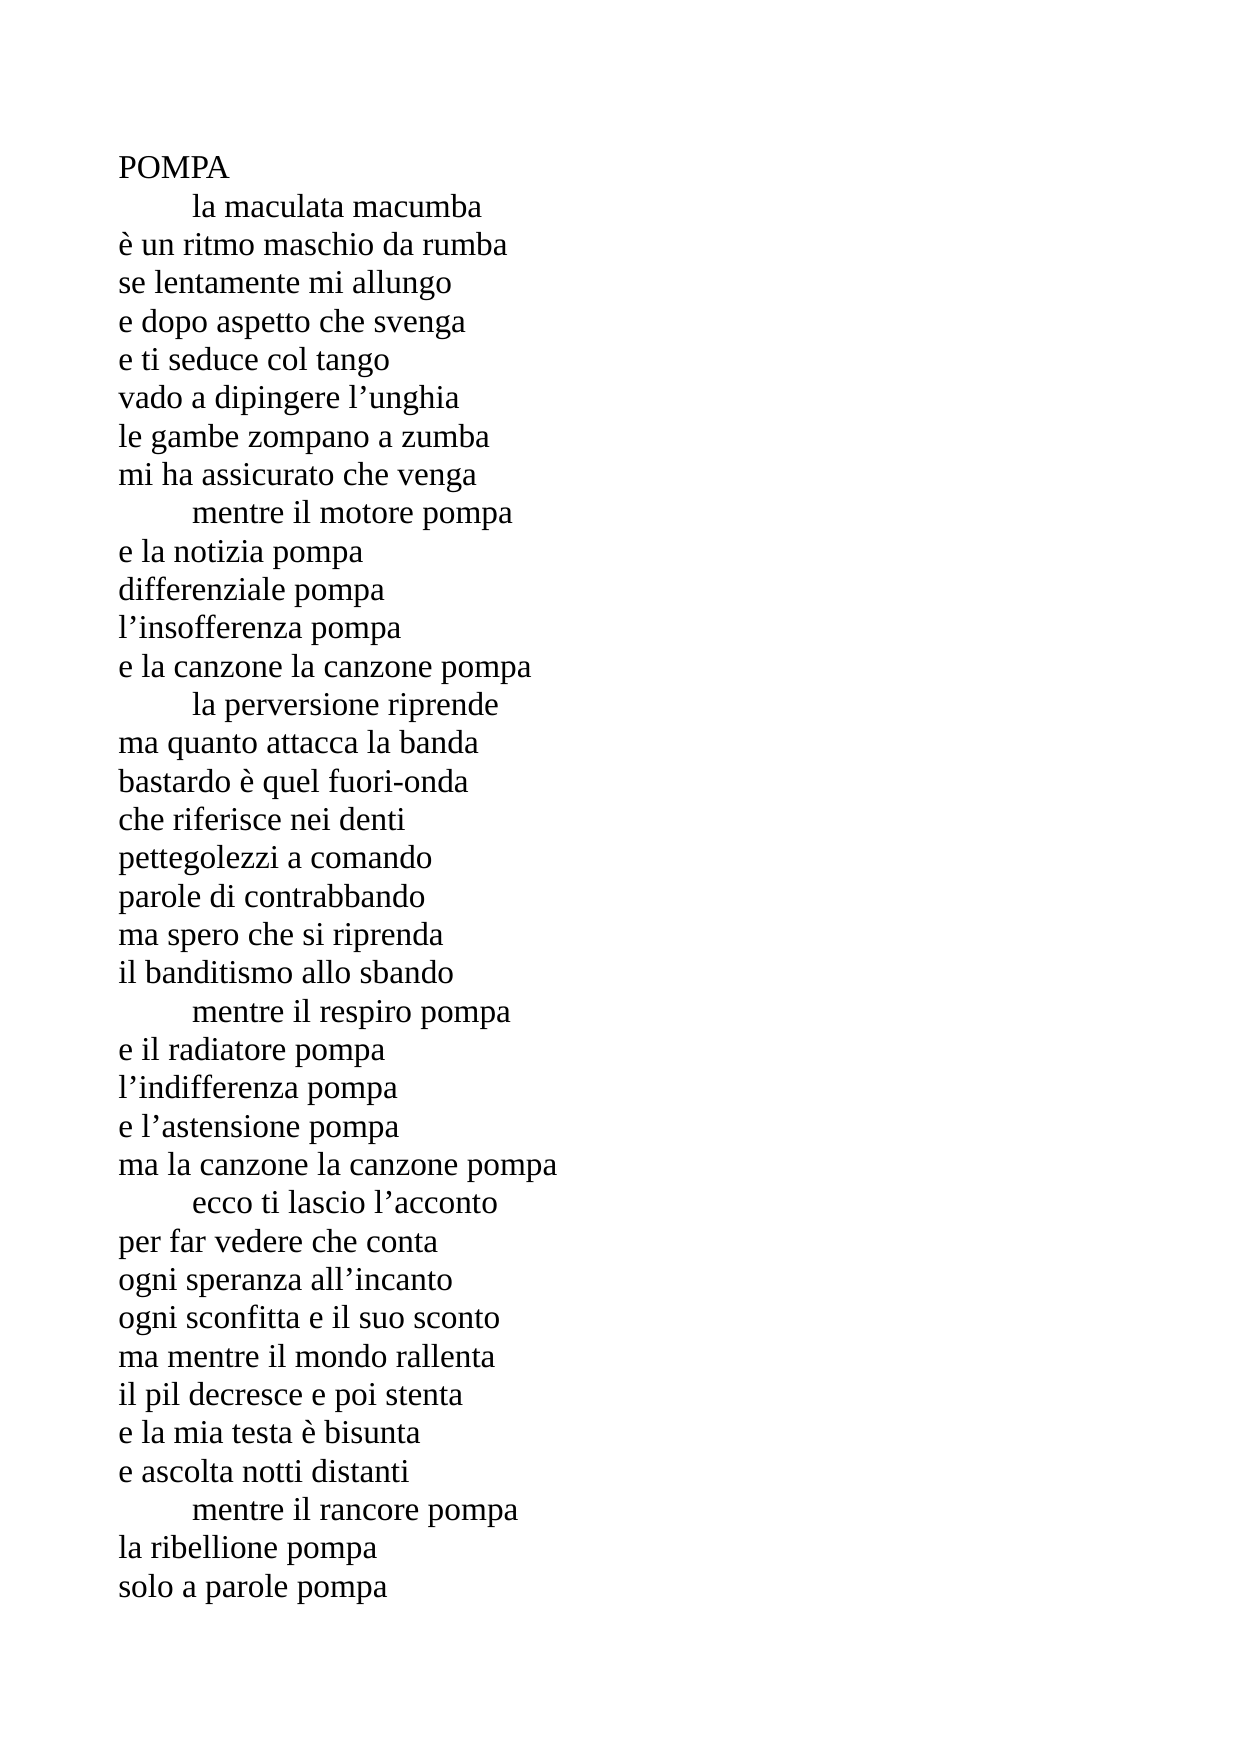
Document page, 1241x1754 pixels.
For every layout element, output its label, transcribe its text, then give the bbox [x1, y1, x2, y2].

text ogni speranza all’incanto [118, 1259, 1122, 1298]
text la ribellione pompa [118, 1528, 1122, 1566]
text per far vedere che conta [118, 1221, 1122, 1259]
text differenziale pompa [118, 569, 1122, 608]
text e la notizia pompa [118, 531, 1122, 569]
text mentre il motore pompa [118, 493, 1122, 531]
text l’indifferenza pompa [118, 1068, 1122, 1106]
text e la canzone la canzone pompa [118, 646, 1122, 684]
text parole di contrabbando [118, 876, 1122, 914]
text e ascolta notti distanti [118, 1451, 1122, 1489]
text ogni sconfitta e il suo sconto [118, 1298, 1122, 1336]
text ma spero che si riprenda [118, 914, 1122, 953]
text ma la canzone la canzone pompa [118, 1144, 1122, 1183]
text è un ritmo maschio da rumba [118, 224, 1122, 263]
text e l’astensione pompa [118, 1106, 1122, 1144]
text e la mia testa è bisunta [118, 1413, 1122, 1451]
text bastardo è quel fuori-onda [118, 761, 1122, 799]
text la maculata macumba [118, 186, 1122, 224]
text mentre il rancore pompa [118, 1489, 1122, 1528]
text ecco ti lascio l’acconto [118, 1183, 1122, 1221]
text POMPA [118, 148, 1122, 186]
text l’insofferenza pompa [118, 608, 1122, 646]
text il pil decresce e poi stenta [118, 1374, 1122, 1413]
text e dopo aspetto che svenga [118, 301, 1122, 339]
text il banditismo allo sbando [118, 953, 1122, 991]
text e ti seduce col tango [118, 339, 1122, 378]
text solo a parole pompa [118, 1566, 1122, 1604]
text ma quanto attacca la banda [118, 723, 1122, 761]
text se lentamente mi allungo [118, 263, 1122, 301]
text la perversione riprende [118, 684, 1122, 723]
text e il radiatore pompa [118, 1029, 1122, 1068]
text le gambe zompano a zumba [118, 416, 1122, 454]
text mentre il respiro pompa [118, 991, 1122, 1029]
text mi ha assicurato che venga [118, 454, 1122, 493]
text che riferisce nei denti [118, 799, 1122, 838]
text vado a dipingere l’unghia [118, 378, 1122, 416]
text pettegolezzi a comando [118, 838, 1122, 876]
text ma mentre il mondo rallenta [118, 1336, 1122, 1374]
